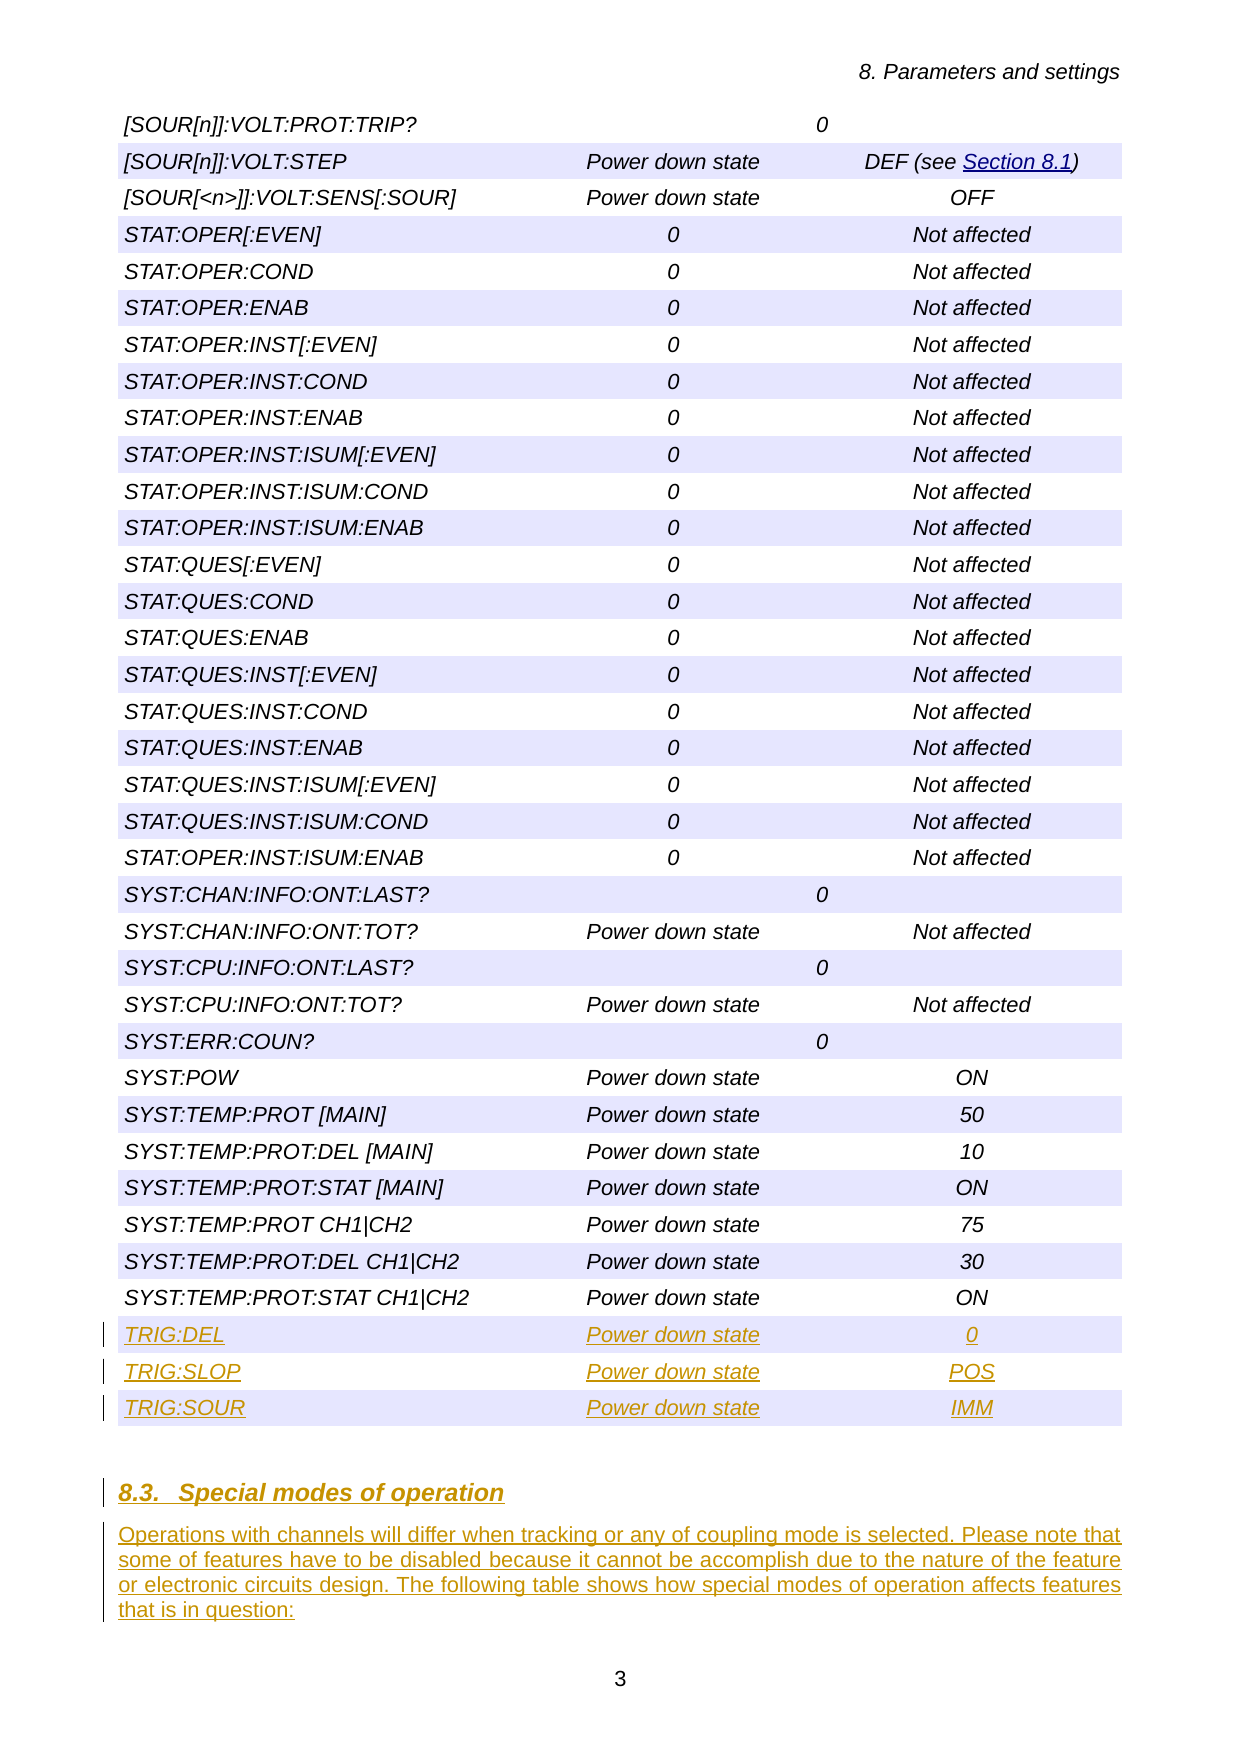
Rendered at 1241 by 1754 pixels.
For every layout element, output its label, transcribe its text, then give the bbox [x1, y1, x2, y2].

table_cell 0 [824, 1316, 1122, 1353]
table_cell Not affected [824, 546, 1122, 583]
table_cell STAT:OPER:INST:COND [118, 363, 524, 399]
table_cell STAT:QUES:INST:ISUM[:EVEN] [118, 766, 524, 803]
table_cell SYST:TEMP:PROT [MAIN] [118, 1096, 524, 1133]
table_cell SYST:TEMP:PROT:DEL CH1|CH2 [118, 1243, 524, 1279]
table_cell 0 [524, 290, 824, 326]
table_cell Power down state [524, 180, 824, 216]
table_cell STAT:QUES:INST:ENAB [118, 730, 524, 766]
table_cell 0 [524, 473, 824, 509]
table_cell 0 [524, 510, 824, 546]
table_cell 0 [524, 583, 824, 619]
table_cell SYST:CPU:INFO:ONT:TOT? [118, 986, 524, 1023]
table_cell TRIG:DEL [118, 1316, 524, 1353]
table_cell 30 [824, 1243, 1122, 1279]
table_cell IMM [824, 1390, 1122, 1426]
table_cell 0 [524, 803, 824, 839]
table_cell Not affected [824, 840, 1122, 876]
table_cell 75 [824, 1206, 1122, 1243]
table_cell SYST:TEMP:PROT:DEL [MAIN] [118, 1133, 524, 1169]
table_cell [SOUR[n]]:VOLT:PROT:TRIP? [118, 106, 524, 143]
table_cell Not affected [824, 290, 1122, 326]
table_cell 0 [524, 363, 824, 399]
table_cell 0 [524, 950, 1122, 986]
table_cell Not affected [824, 363, 1122, 399]
table_cell STAT:QUES:INST:COND [118, 693, 524, 729]
table_cell 0 [524, 620, 824, 656]
table_cell SYST:CHAN:INFO:ONT:TOT? [118, 913, 524, 949]
table_cell 50 [824, 1096, 1122, 1133]
table_cell STAT:OPER:ENAB [118, 290, 524, 326]
text or electronic circuits design. The following table shows how special modes of operation affects features [118, 1570, 1122, 1594]
table_cell 0 [524, 326, 824, 363]
table_cell STAT:OPER:INST[:EVEN] [118, 326, 524, 363]
table_cell SYST:TEMP:PROT:STAT CH1|CH2 [118, 1280, 524, 1316]
table_cell OFF [824, 180, 1122, 216]
table_cell 0 [524, 106, 1122, 143]
table_cell Power down state [524, 143, 824, 179]
table_cell Not affected [824, 583, 1122, 619]
table_cell Power down state [524, 913, 824, 949]
table_cell Not affected [824, 730, 1122, 766]
table_cell Not affected [824, 620, 1122, 656]
table_cell SYST:ERR:COUN? [118, 1023, 524, 1059]
table_cell SYST:CPU:INFO:ONT:LAST? [118, 950, 524, 986]
table_cell TRIG:SLOP [118, 1353, 524, 1389]
table_cell DEF (see Section 8.1) [824, 143, 1122, 179]
table_cell Not affected [824, 510, 1122, 546]
table_cell 0 [524, 436, 824, 473]
table_cell STAT:QUES:INST:ISUM:COND [118, 803, 524, 839]
table_cell STAT:OPER:COND [118, 253, 524, 289]
table_cell Not affected [824, 693, 1122, 729]
table_cell STAT:QUES:INST[:EVEN] [118, 656, 524, 693]
table_cell Not affected [824, 253, 1122, 289]
table_cell STAT:OPER:INST:ISUM:ENAB [118, 510, 524, 546]
table_cell Not affected [824, 400, 1122, 436]
table_cell STAT:OPER:INST:ISUM:COND [118, 473, 524, 509]
table_cell Power down state [524, 1060, 824, 1096]
table_cell Not affected [824, 766, 1122, 803]
table_cell Power down state [524, 1353, 824, 1389]
table_cell Not affected [824, 656, 1122, 693]
table_cell Not affected [824, 803, 1122, 839]
table_cell 0 [524, 766, 824, 803]
table_cell POS [824, 1353, 1122, 1389]
table_cell [SOUR[n]]:VOLT:STEP [118, 143, 524, 179]
table_cell SYST:TEMP:PROT CH1|CH2 [118, 1206, 524, 1243]
table_cell 0 [524, 876, 1122, 913]
table_cell Power down state [524, 1096, 824, 1133]
table_cell Not affected [824, 986, 1122, 1023]
table_cell 0 [524, 400, 824, 436]
table_cell 0 [524, 546, 824, 583]
table_cell SYST:POW [118, 1060, 524, 1096]
table_cell SYST:CHAN:INFO:ONT:LAST? [118, 876, 524, 913]
table_cell STAT:OPER:INST:ISUM[:EVEN] [118, 436, 524, 473]
table_cell 0 [524, 840, 824, 876]
table_cell 0 [524, 656, 824, 693]
table_cell Power down state [524, 1133, 824, 1169]
table_cell TRIG:SOUR [118, 1390, 524, 1426]
table_cell STAT:OPER:INST:ISUM:ENAB [118, 840, 524, 876]
table_cell Power down state [524, 1243, 824, 1279]
table_cell STAT:QUES[:EVEN] [118, 546, 524, 583]
table_cell Not affected [824, 913, 1122, 949]
table_cell STAT:QUES:ENAB [118, 620, 524, 656]
table_cell 0 [524, 253, 824, 289]
table_cell Not affected [824, 216, 1122, 253]
table_cell Power down state [524, 1280, 824, 1316]
text some of features have to be disabled because it cannot be accomplish due to the nature of the feature [118, 1545, 1122, 1569]
table_cell STAT:OPER:INST:ENAB [118, 400, 524, 436]
table_cell Not affected [824, 436, 1122, 473]
table_cell Power down state [524, 1170, 824, 1206]
table_cell Not affected [824, 326, 1122, 363]
table_cell SYST:TEMP:PROT:STAT [MAIN] [118, 1170, 524, 1206]
table_cell ON [824, 1280, 1122, 1316]
table_cell ON [824, 1170, 1122, 1206]
table_cell 10 [824, 1133, 1122, 1169]
table_cell 0 [524, 730, 824, 766]
table_cell STAT:QUES:COND [118, 583, 524, 619]
text Operations with channels will differ when tracking or any of coupling mode is selected. Please note that [118, 1522, 1122, 1543]
table_cell Power down state [524, 1206, 824, 1243]
table_cell 0 [524, 216, 824, 253]
table_cell STAT:OPER[:EVEN] [118, 216, 524, 253]
subtitle Special modes of operation [118, 1478, 1122, 1507]
table_cell 0 [524, 693, 824, 729]
table_cell [SOUR[<n>]]:VOLT:SENS[:SOUR] [118, 180, 524, 216]
table_cell 0 [524, 1023, 1122, 1059]
table_cell Power down state [524, 1390, 824, 1426]
text that is in question: [118, 1595, 1122, 1622]
table_cell Power down state [524, 1316, 824, 1353]
table_cell ON [824, 1060, 1122, 1096]
table_cell Not affected [824, 473, 1122, 509]
table_cell Power down state [524, 986, 824, 1023]
